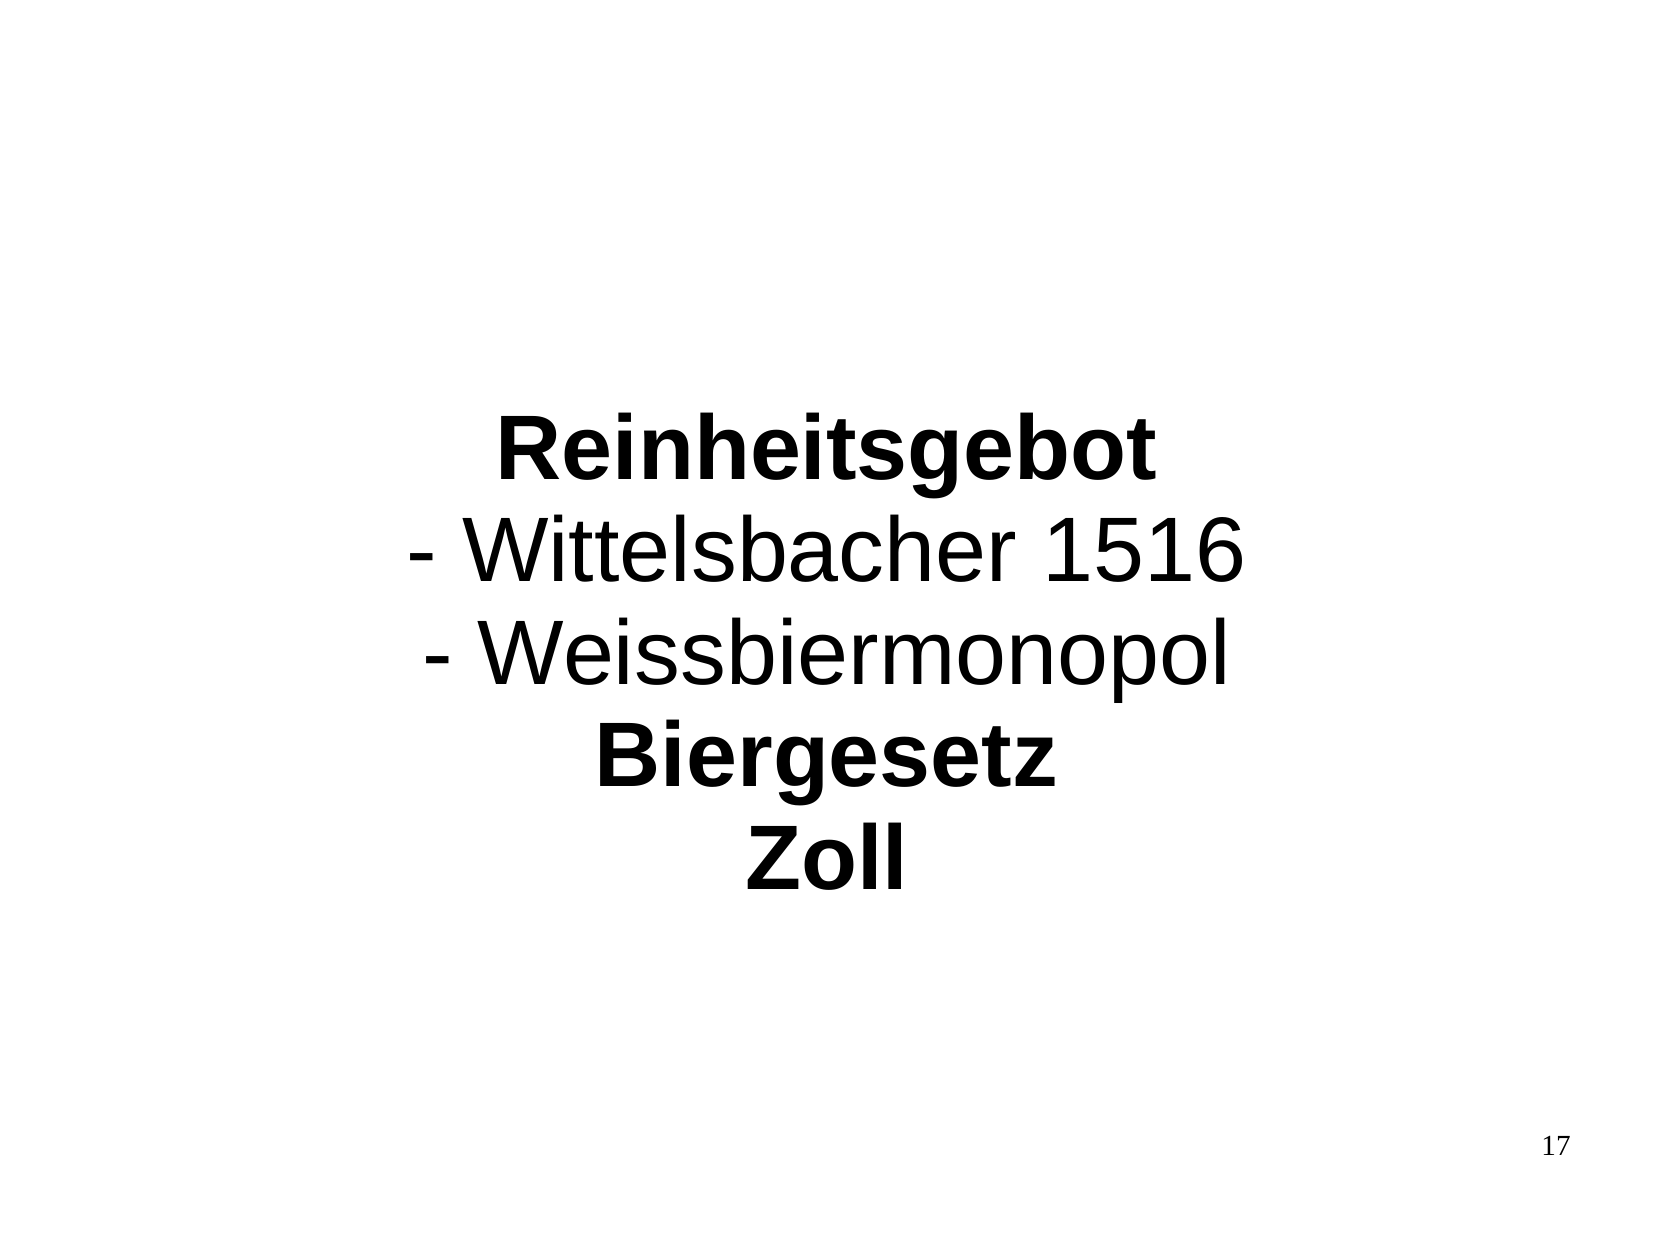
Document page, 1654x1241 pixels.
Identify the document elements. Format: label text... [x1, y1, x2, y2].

title Reinheitsgebot - Wittelsbacher 1516 - Weissbiermonopol Biergesetz Zoll [82, 396, 1571, 909]
